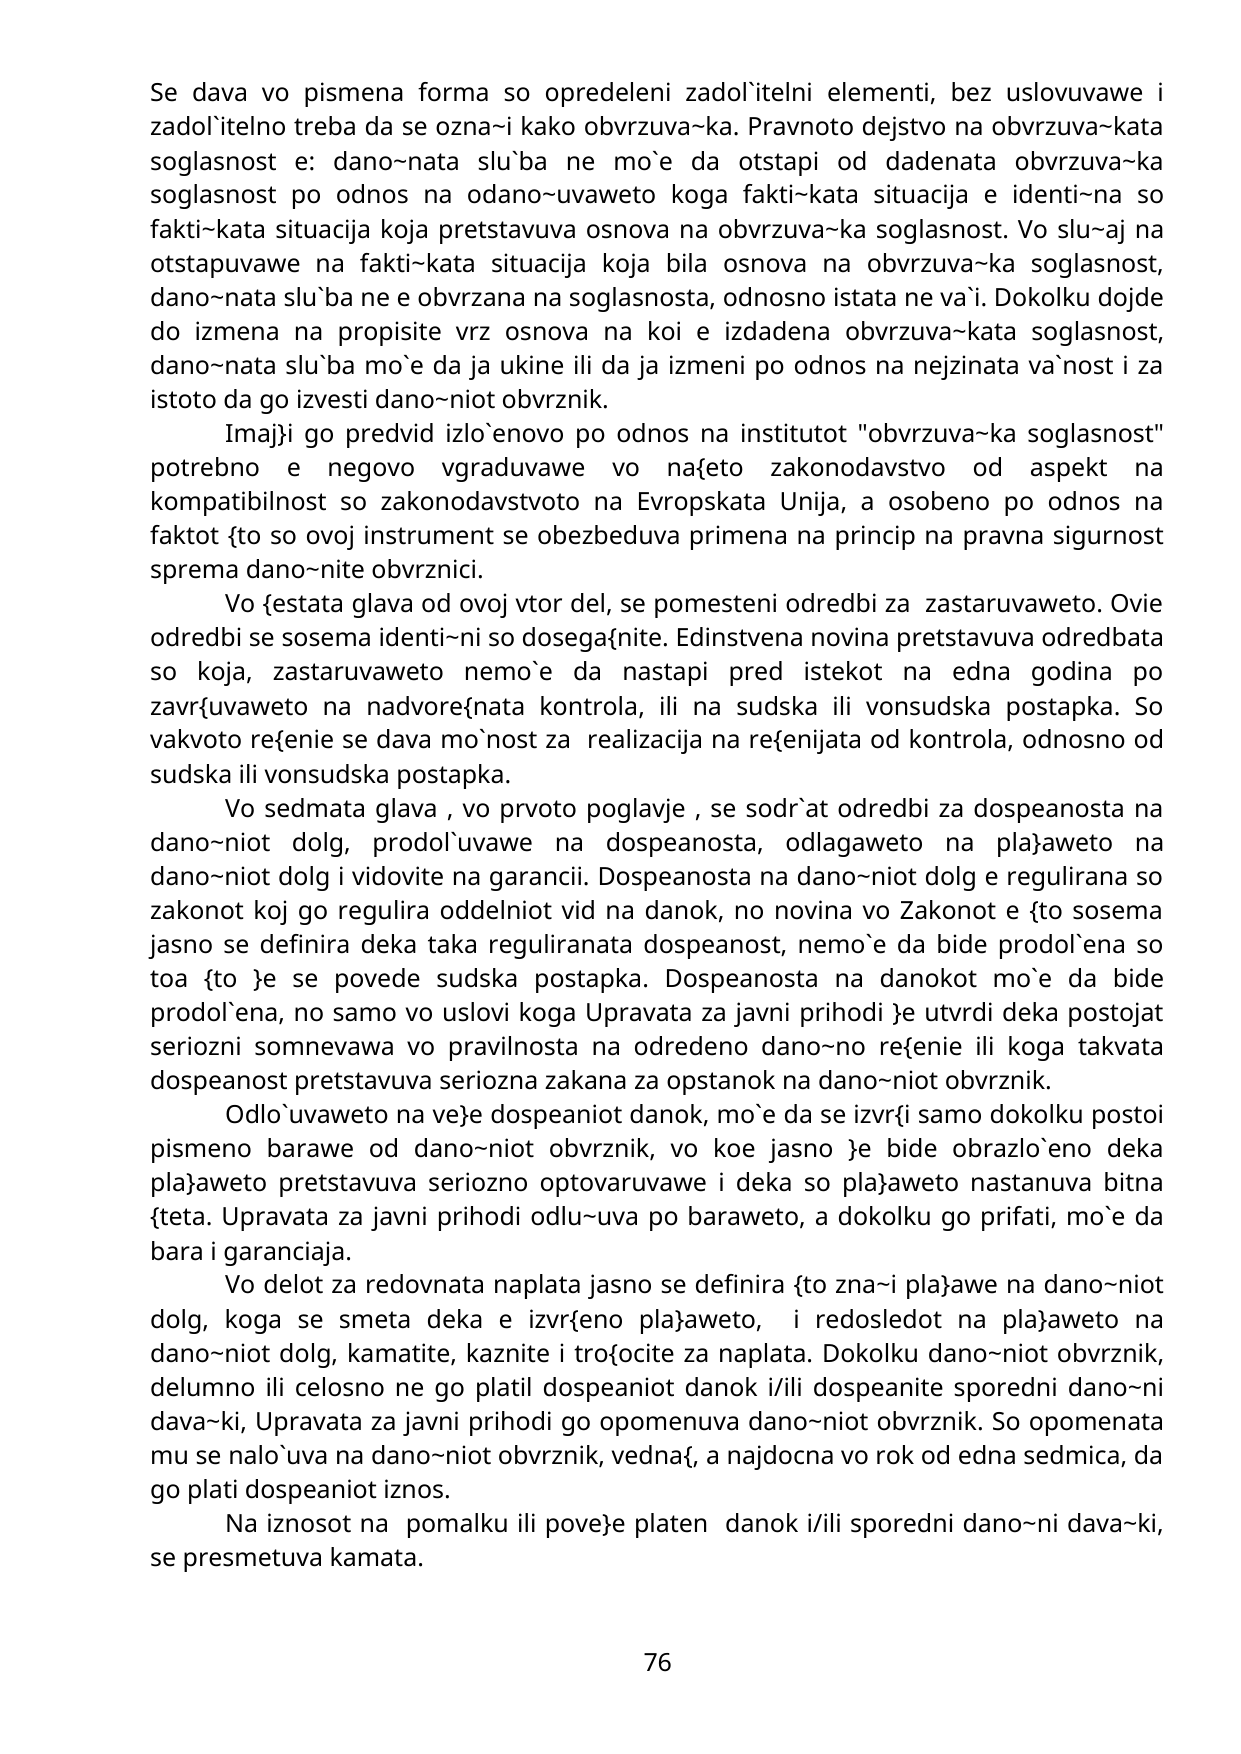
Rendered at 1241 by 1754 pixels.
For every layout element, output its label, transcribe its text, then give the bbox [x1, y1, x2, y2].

text Imaj}i go predvid izlo`enovo po odnos na institutot "obvrzuva~ka soglasnost" potrebno e negovo vgraduvawe vo na{eto zakonodavstvo od aspekt na kompatibilnost so zakonodavstvoto na Evropskata Unija, a osobeno po odnos na faktot {to so ovoj instrument se obezbeduva primena na princip na pravna sigurnost sprema dano~nite obvrznici. [150, 416, 1165, 586]
text Vo delot za redovnata naplata jasno se definira {to zna~i pla}awe na dano~niot dolg, koga se smeta deka e izvr{eno pla}aweto, i redosledot na pla}aweto na dano~niot dolg, kamatite, kaznite i tro{ocite za naplata. Dokolku dano~niot obvrznik, delumno ili celosno ne go platil dospeaniot danok i/ili dospeanite sporedni dano~ni dava~ki, Upravata za javni prihodi go opomenuva dano~niot obvrznik. So opomenata mu se nalo`uva na dano~niot obvrznik, vedna{, a najdocna vo rok od edna sedmica, da go plati dospeaniot iznos. [150, 1267, 1165, 1506]
text Vo {estata glava od ovoj vtor del, se pomesteni odredbi za zastaruvaweto. Ovie odredbi se sosema identi~ni so dosega{nite. Edinstvena novina pretstavuva odredbata so koja, zastaruvaweto nemo`e da nastapi pred istekot na edna godina po zavr{uvaweto na nadvore{nata kontrola, ili na sudska ili vonsudska postapka. So vakvoto re{enie se dava mo`nost za realizacija na re{enijata od kontrola, odnosno od sudska ili vonsudska postapka. [150, 586, 1165, 790]
text Odlo`uvaweto na ve}e dospeaniot danok, mo`e da se izvr{i samo dokolku postoi pismeno barawe od dano~niot obvrznik, vo koe jasno }e bide obrazlo`eno deka pla}aweto pretstavuva seriozno optovaruvawe i deka so pla}aweto nastanuva bitna {teta. Upravata za javni prihodi odlu~uva po baraweto, a dokolku go prifati, mo`e da bara i garanciaja. [150, 1097, 1165, 1267]
text Vo sedmata glava , vo prvoto poglavje , se sodr`at odredbi za dospeanosta na dano~niot dolg, prodol`uvawe na dospeanosta, odlagaweto na pla}aweto na dano~niot dolg i vidovite na garancii. Dospeanosta na dano~niot dolg e regulirana so zakonot koj go regulira oddelniot vid na danok, no novina vo Zakonot e {to sosema jasno se definira deka taka reguliranata dospeanost, nemo`e da bide prodol`ena so toa {to }e se povede sudska postapka. Dospeanosta na danokot mo`e da bide prodol`ena, no samo vo uslovi koga Upravata za javni prihodi }e utvrdi deka postojat seriozni somnevawa vo pravilnosta na odredeno dano~no re{enie ili koga takvata dospeanost pretstavuva seriozna zakana za opstanok na dano~niot obvrznik. [150, 790, 1165, 1097]
text Se dava vo pismena forma so opredeleni zadol`itelni elementi, bez uslovuvawe i zadol`itelno treba da se ozna~i kako obvrzuva~ka. Pravnoto dejstvo na obvrzuva~kata soglasnost e: dano~nata slu`ba ne mo`e da otstapi od dadenata obvrzuva~ka soglasnost po odnos na odano~uvaweto koga fakti~kata situacija e identi~na so fakti~kata situacija koja pretstavuva osnova na obvrzuva~ka soglasnost. Vo slu~aj na otstapuvawe na fakti~kata situacija koja bila osnova na obvrzuva~ka soglasnost, dano~nata slu`ba ne e obvrzana na soglasnosta, odnosno istata ne va`i. Dokolku dojde do izmena na propisite vrz osnova na koi e izdadena obvrzuva~kata soglasnost, dano~nata slu`ba mo`e da ja ukine ili da ja izmeni po odnos na nejzinata va`nost i za istoto da go izvesti dano~niot obvrznik. [150, 75, 1165, 416]
text Na iznosot na pomalku ili pove}e platen danok i/ili sporedni dano~ni dava~ki, se presmetuva kamata. [150, 1506, 1165, 1574]
